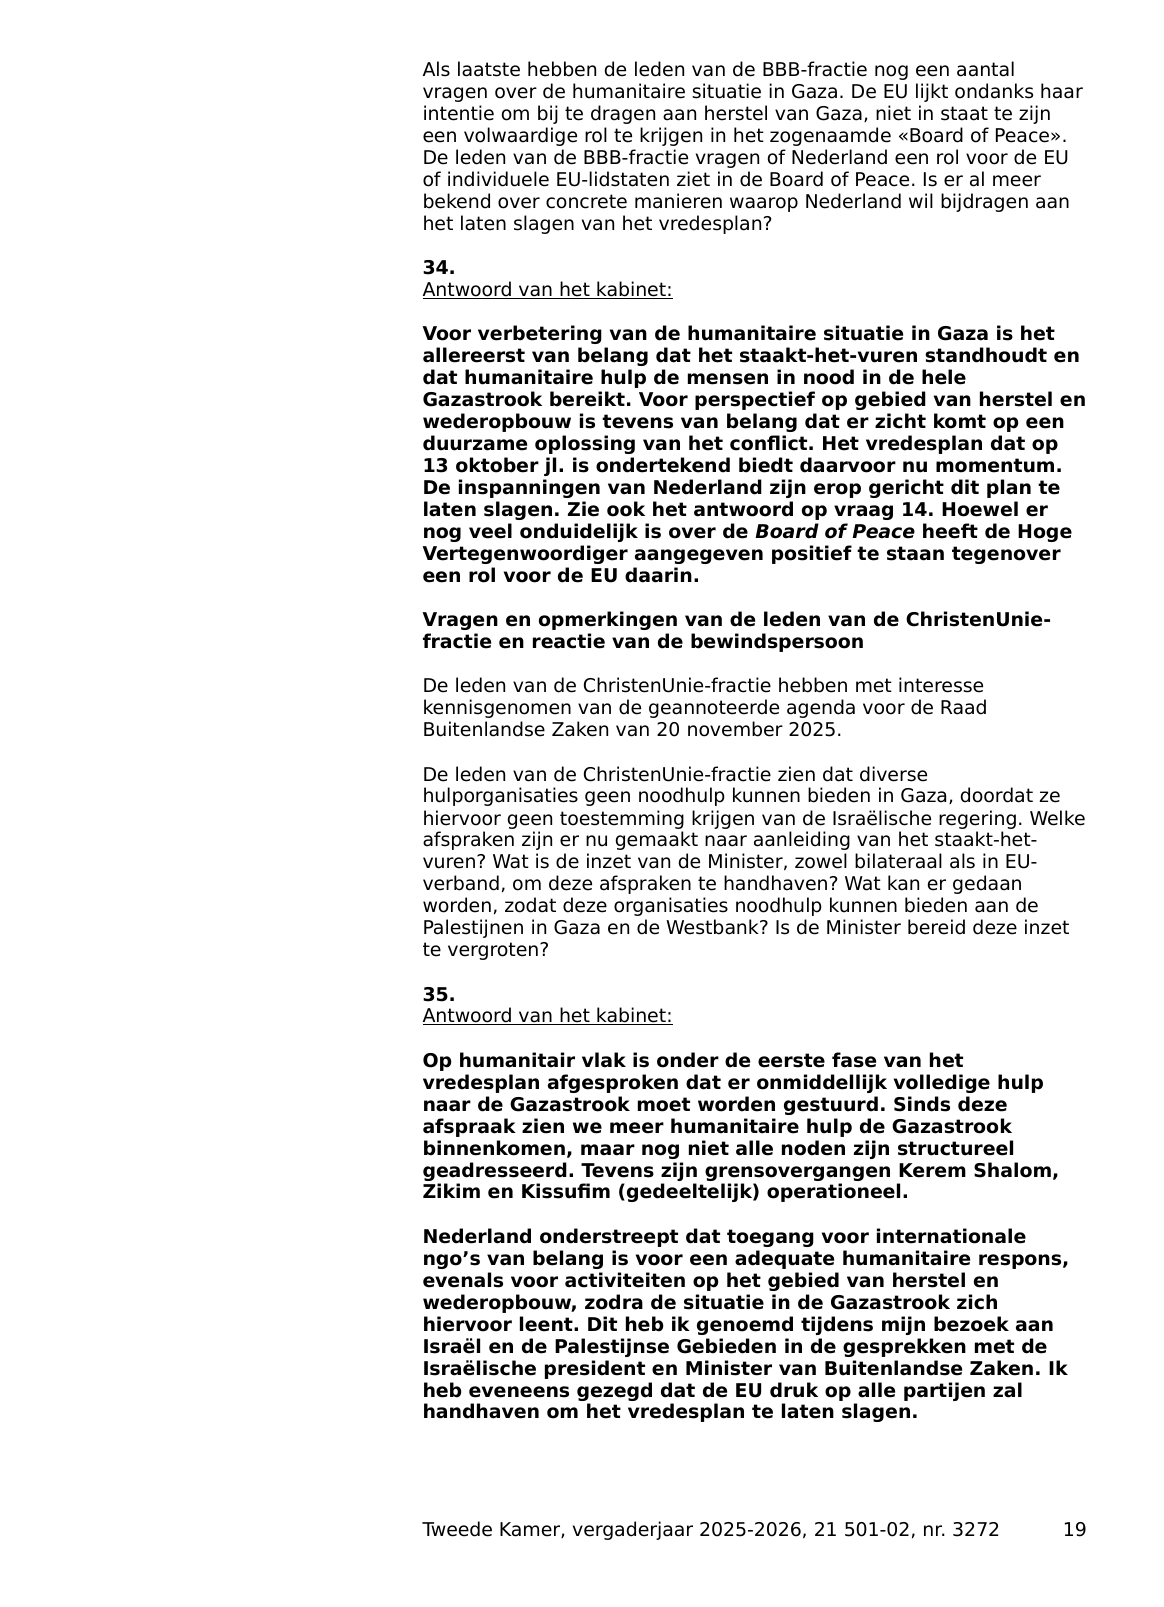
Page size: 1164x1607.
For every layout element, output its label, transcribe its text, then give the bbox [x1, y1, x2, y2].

text De leden van de ChristenUnie-fractie hebben met interesse kennisgenomen van de geannoteerde agenda voor de Raad Buitenlandse Zaken van 20 november 2025. [422, 675, 1087, 741]
text Antwoord van het kabinet: [422, 1005, 1087, 1027]
text Voor verbetering van de humanitaire situatie in Gaza is het allereerst van belang dat het staakt-het-vuren standhoudt en dat humanitaire hulp de mensen in nood in de hele Gazastrook bereikt. Voor perspectief op gebied van herstel en wederopbouw is tevens van belang dat er zicht komt op een duurzame oplossing van het conflict. Het vredesplan dat op 13 oktober jl. is ondertekend biedt daarvoor nu momentum. De inspanningen van Nederland zijn erop gericht dit plan te laten slagen. Zie ook het antwoord op vraag 14. Hoewel er nog veel onduidelijk is over de Board of Peace heeft de Hoge Vertegenwoordiger aangegeven positief te staan tegenover een rol voor de EU daarin. [422, 323, 1087, 587]
text Als laatste hebben de leden van de BBB-fractie nog een aantal vragen over de humanitaire situatie in Gaza. De EU lijkt ondanks haar intentie om bij te dragen aan herstel van Gaza, niet in staat te zijn een volwaardige rol te krijgen in het zogenaamde «Board of Peace». De leden van de BBB-fractie vragen of Nederland een rol voor de EU of individuele EU-lidstaten ziet in de Board of Peace. Is er al meer bekend over concrete manieren waarop Nederland wil bijdragen aan het laten slagen van het vredesplan? [422, 59, 1087, 235]
subtitle Vragen en opmerkingen van de leden van de ChristenUnie-fractie en reactie van de bewindspersoon [422, 609, 1087, 653]
text Op humanitair vlak is onder de eerste fase van het vredesplan afgesproken dat er onmiddellijk volledige hulp naar de Gazastrook moet worden gestuurd. Sinds deze afspraak zien we meer humanitaire hulp de Gazastrook binnenkomen, maar nog niet alle noden zijn structureel geadresseerd. Tevens zijn grensovergangen Kerem Shalom, Zikim en Kissufim (gedeeltelijk) operationeel. [422, 1049, 1087, 1203]
text De leden van de ChristenUnie-fractie zien dat diverse hulporganisaties geen noodhulp kunnen bieden in Gaza, doordat ze hiervoor geen toestemming krijgen van de Israëlische regering. Welke afspraken zijn er nu gemaakt naar aanleiding van het staakt-het-vuren? Wat is de inzet van de Minister, zowel bilateraal als in EU-verband, om deze afspraken te handhaven? Wat kan er gedaan worden, zodat deze organisaties noodhulp kunnen bieden aan de Palestijnen in Gaza en de Westbank? Is de Minister bereid deze inzet te vergroten? [422, 763, 1087, 961]
text Antwoord van het kabinet: [422, 279, 1087, 301]
text 35. [422, 983, 1087, 1005]
text Nederland onderstreept dat toegang voor internationale ngo’s van belang is voor een adequate humanitaire respons, evenals voor activiteiten op het gebied van herstel en wederopbouw, zodra de situatie in de Gazastrook zich hiervoor leent. Dit heb ik genoemd tijdens mijn bezoek aan Israël en de Palestijnse Gebieden in de gesprekken met de Israëlische president en Minister van Buitenlandse Zaken. Ik heb eveneens gezegd dat de EU druk op alle partijen zal handhaven om het vredesplan te laten slagen. [422, 1226, 1087, 1423]
text 34. [422, 257, 1087, 279]
